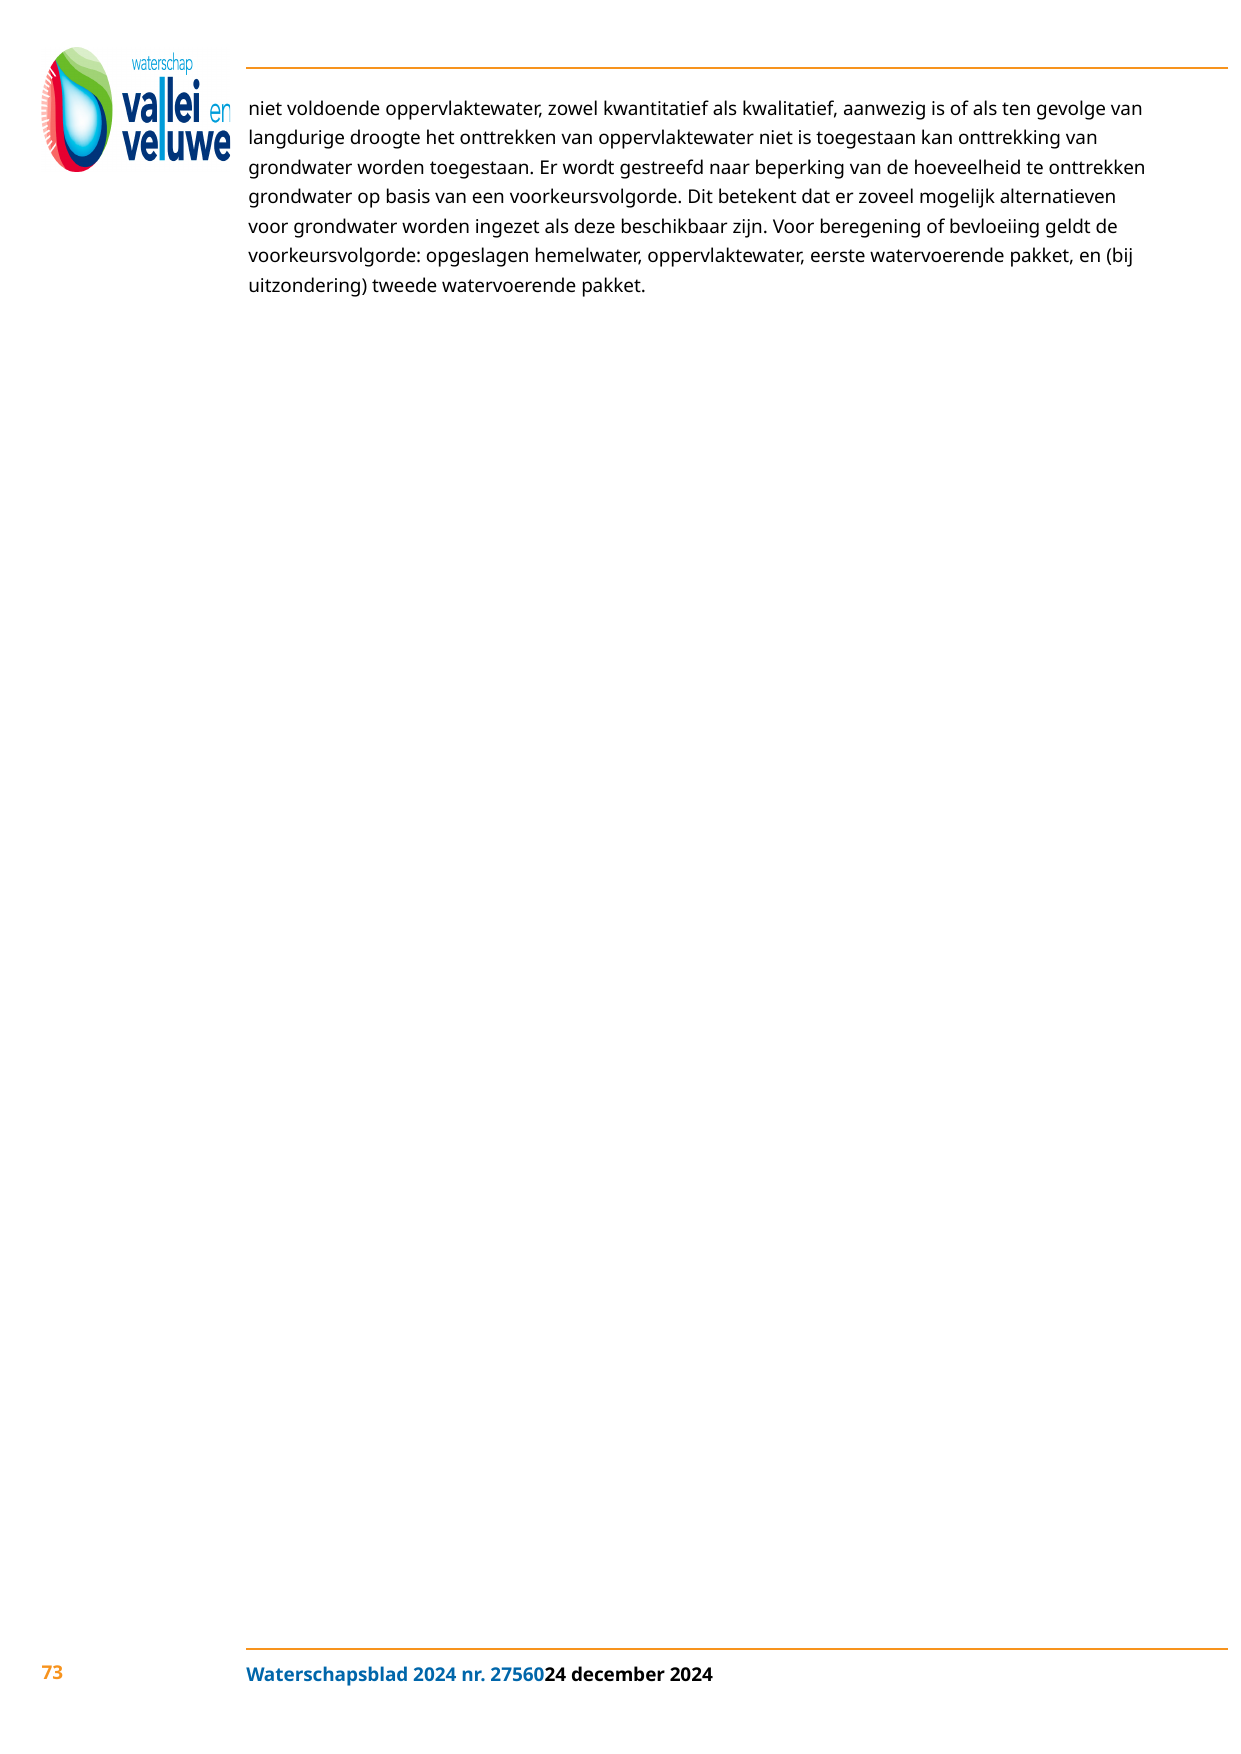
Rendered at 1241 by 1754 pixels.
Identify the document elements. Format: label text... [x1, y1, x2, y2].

picture [41, 47, 231, 172]
text niet voldoende oppervlaktewater, zowel kwantitatief als kwalitatief, aanwezig is of als ten gevolge van langdurige droogte het onttrekken van oppervlaktewater niet is toegestaan kan onttrekking van grondwater worden toegestaan. Er wordt gestreefd naar beperking van de hoeveelheid te onttrekken grondwater op basis van een voorkeursvolgorde. Dit betekent dat er zoveel mogelijk alternatieven voor grondwater worden ingezet als deze beschikbaar zijn. Voor beregening of bevloeiing geldt de voorkeursvolgorde: opgeslagen hemelwater, oppervlaktewater, eerste watervoerende pakket, en (bij uitzondering) tweede watervoerende pakket. [248, 95, 1152, 298]
